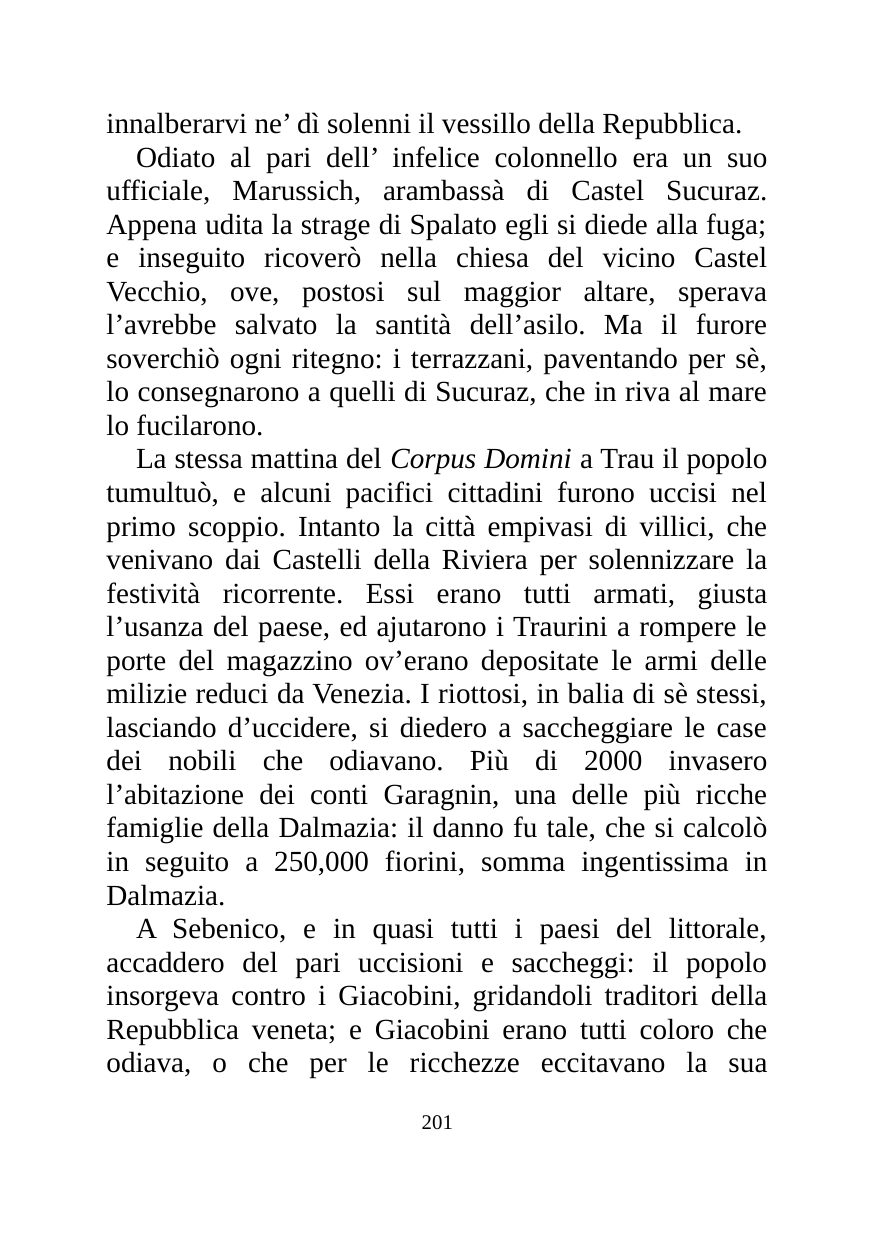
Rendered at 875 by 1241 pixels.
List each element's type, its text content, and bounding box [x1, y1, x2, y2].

text Odiato al pari dell’ infelice colonnello era un suo ufficiale, Marussich, arambassà di Castel Sucuraz. Appena udita la strage di Spalato egli si diede alla fuga; e inseguito ricoverò nella chiesa del vicino Castel Vecchio, ove, postosi sul maggior altare, sperava l’avrebbe salvato la santità dell’asilo. Ma il furore soverchiò ogni ritegno: i terrazzani, paventando per sè, lo consegnarono a quelli di Sucuraz, che in riva al mare lo fucilarono. [106, 140, 768, 442]
text innalberarvi ne’ dì solenni il vessillo della Repubblica. [106, 106, 768, 140]
text La stessa mattina del Corpus Domini a Trau il popolo tumultuò, e alcuni pacifici cittadini furono uccisi nel primo scoppio. Intanto la città empivasi di villici, che venivano dai Castelli della Riviera per solennizzare la festività ricorrente. Essi erano tutti armati, giusta l’usanza del paese, ed ajutarono i Traurini a rompere le porte del magazzino ov’erano depositate le armi delle milizie reduci da Venezia. I riottosi, in balia di sè stessi, lasciando d’uccidere, si diedero a saccheggiare le case dei nobili che odiavano. Più di 2000 invasero l’abitazione dei conti Garagnin, una delle più ricche famiglie della Dalmazia: il danno fu tale, che si calcolò in seguito a 250,000 fiorini, somma ingentissima in Dalmazia. [106, 442, 768, 911]
text A Sebenico, e in quasi tutti i paesi del littorale, accaddero del pari uccisioni e saccheggi: il popolo insorgeva contro i Giacobini, gridandoli traditori della Repubblica veneta; e Giacobini erano tutti coloro che odiava, o che per le ricchezze eccitavano la sua [106, 911, 768, 1079]
